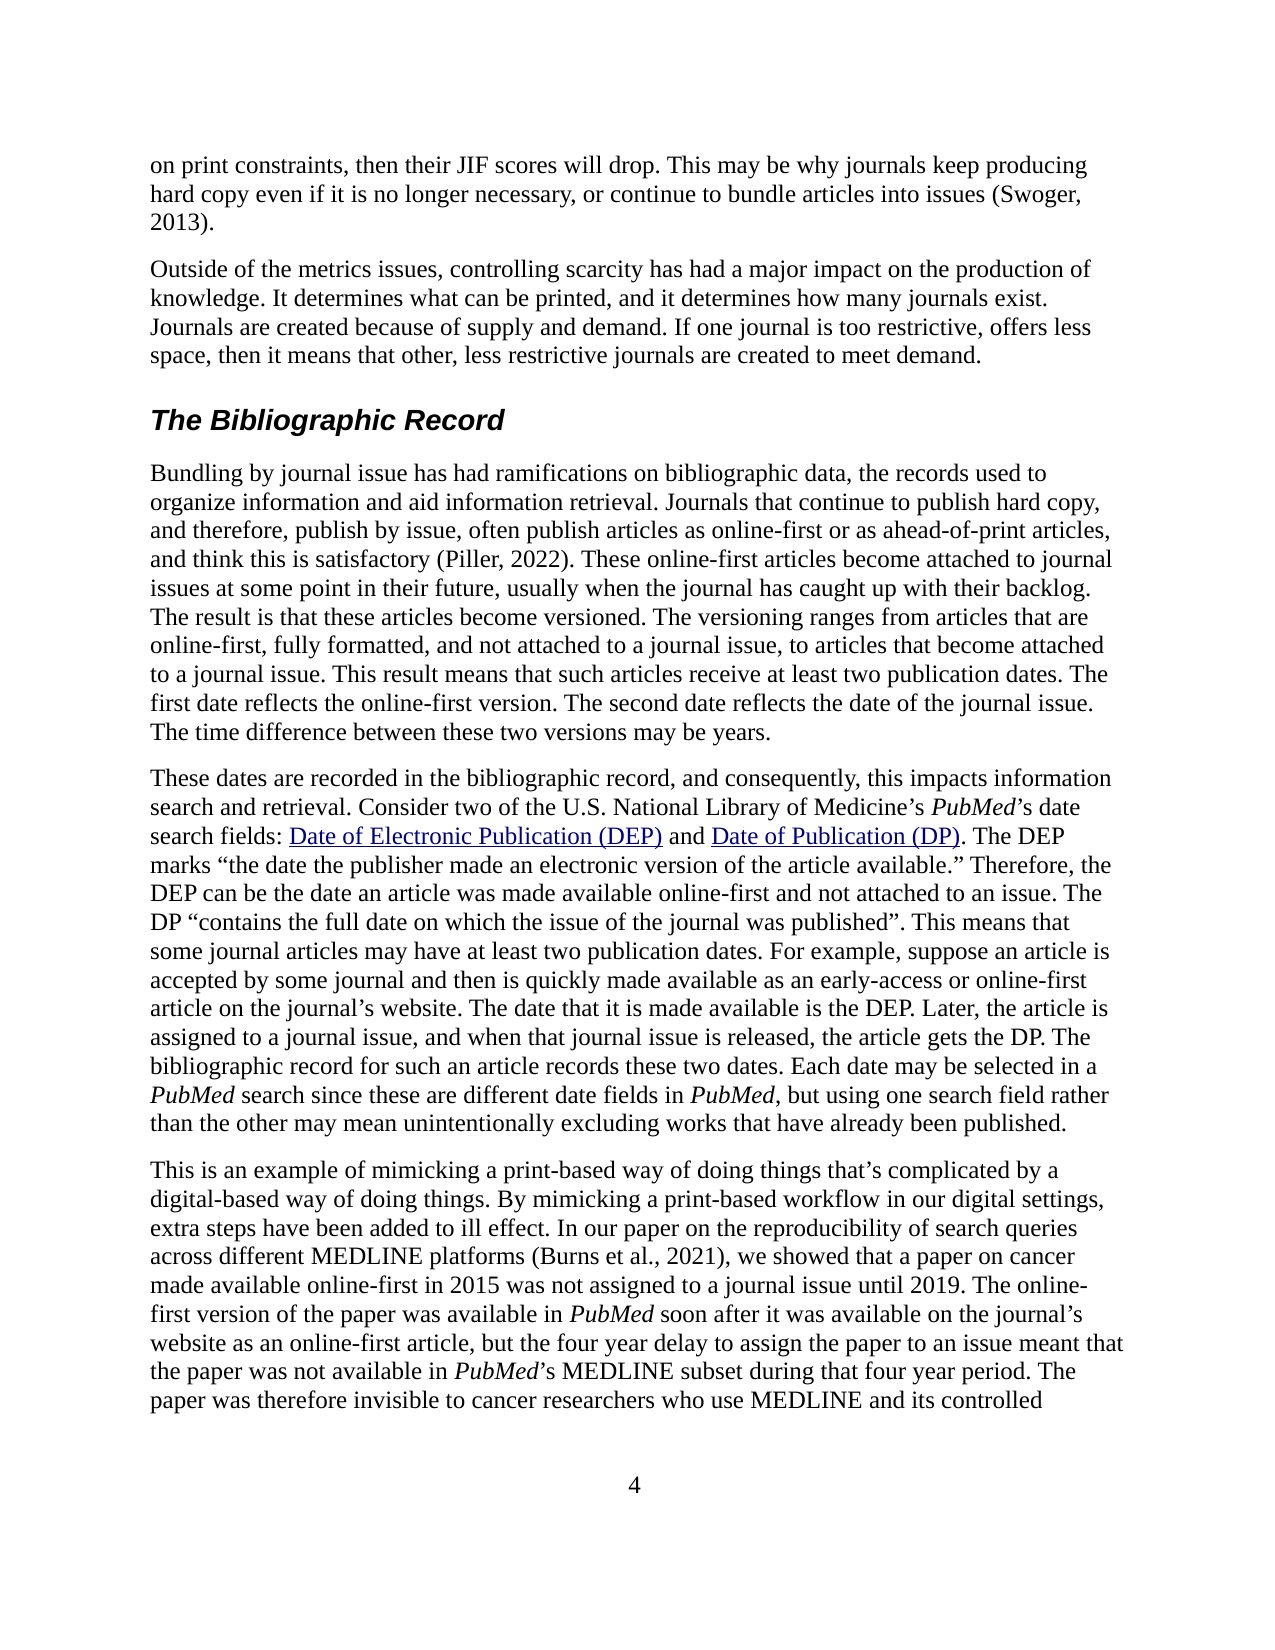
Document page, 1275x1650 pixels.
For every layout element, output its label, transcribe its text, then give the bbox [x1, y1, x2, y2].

text This is an example of mimicking a print-based way of doing things that’s complicated by a digital-based way of doing things. By mimicking a print-based workflow in our digital settings, extra steps have been added to ill effect. In our paper on the reproducibility of search queries across different MEDLINE platforms (Burns et al., 2021), we showed that a paper on cancer made available online-first in 2015 was not assigned to a journal issue until 2019. The online-first version of the paper was available in PubMed soon after it was available on the journal’s website as an online-first article, but the four year delay to assign the paper to an issue meant that the paper was not available in PubMed’s MEDLINE subset during that four year period. The paper was therefore invisible to cancer researchers who use MEDLINE and its controlled [150, 1155, 1125, 1414]
text on print constraints, then their JIF scores will drop. This may be why journals keep producing hard copy even if it is no longer necessary, or continue to bundle articles into issues (Swoger, 2013). [150, 150, 1125, 236]
text Bundling by journal issue has had ramifications on bibliographic data, the records used to organize information and aid information retrieval. Journals that continue to publish hard copy, and therefore, publish by issue, often publish articles as online-first or as ahead-of-print articles, and think this is satisfactory (Piller, 2022). These online-first articles become attached to journal issues at some point in their future, usually when the journal has caught up with their backlog. The result is that these articles become versioned. The versioning ranges from articles that are online-first, fully formatted, and not attached to a journal issue, to articles that become attached to a journal issue. This result means that such articles receive at least two publication dates. The first date reflects the online-first version. The second date reflects the date of the journal issue. The time difference between these two versions may be years. [150, 458, 1125, 746]
subtitle The Bibliographic Record [150, 403, 1125, 437]
text These dates are recorded in the bibliographic record, and consequently, this impacts information search and retrieval. Consider two of the U.S. National Library of Medicine’s PubMed’s date search fields: Date of Electronic Publication (DEP) and Date of Publication (DP). The DEP marks “the date the publisher made an electronic version of the article available.” Therefore, the DEP can be the date an article was made available online-first and not attached to an issue. The DP “contains the full date on which the issue of the journal was published”. This means that some journal articles may have at least two publication dates. For example, suppose an article is accepted by some journal and then is quickly made available as an early-access or online-first article on the journal’s website. The date that it is made available is the DEP. Later, the article is assigned to a journal issue, and when that journal issue is released, the article gets the DP. The bibliographic record for such an article records these two dates. Each date may be selected in a PubMed search since these are different date fields in PubMed, but using one search field rather than the other may mean unintentionally excluding works that have already been published. [150, 763, 1125, 1137]
text Outside of the metrics issues, controlling scarcity has had a major impact on the production of knowledge. It determines what can be printed, and it determines how many journals exist. Journals are created because of supply and demand. If one journal is too restrictive, offers less space, then it means that other, less restrictive journals are created to meet demand. [150, 254, 1125, 369]
